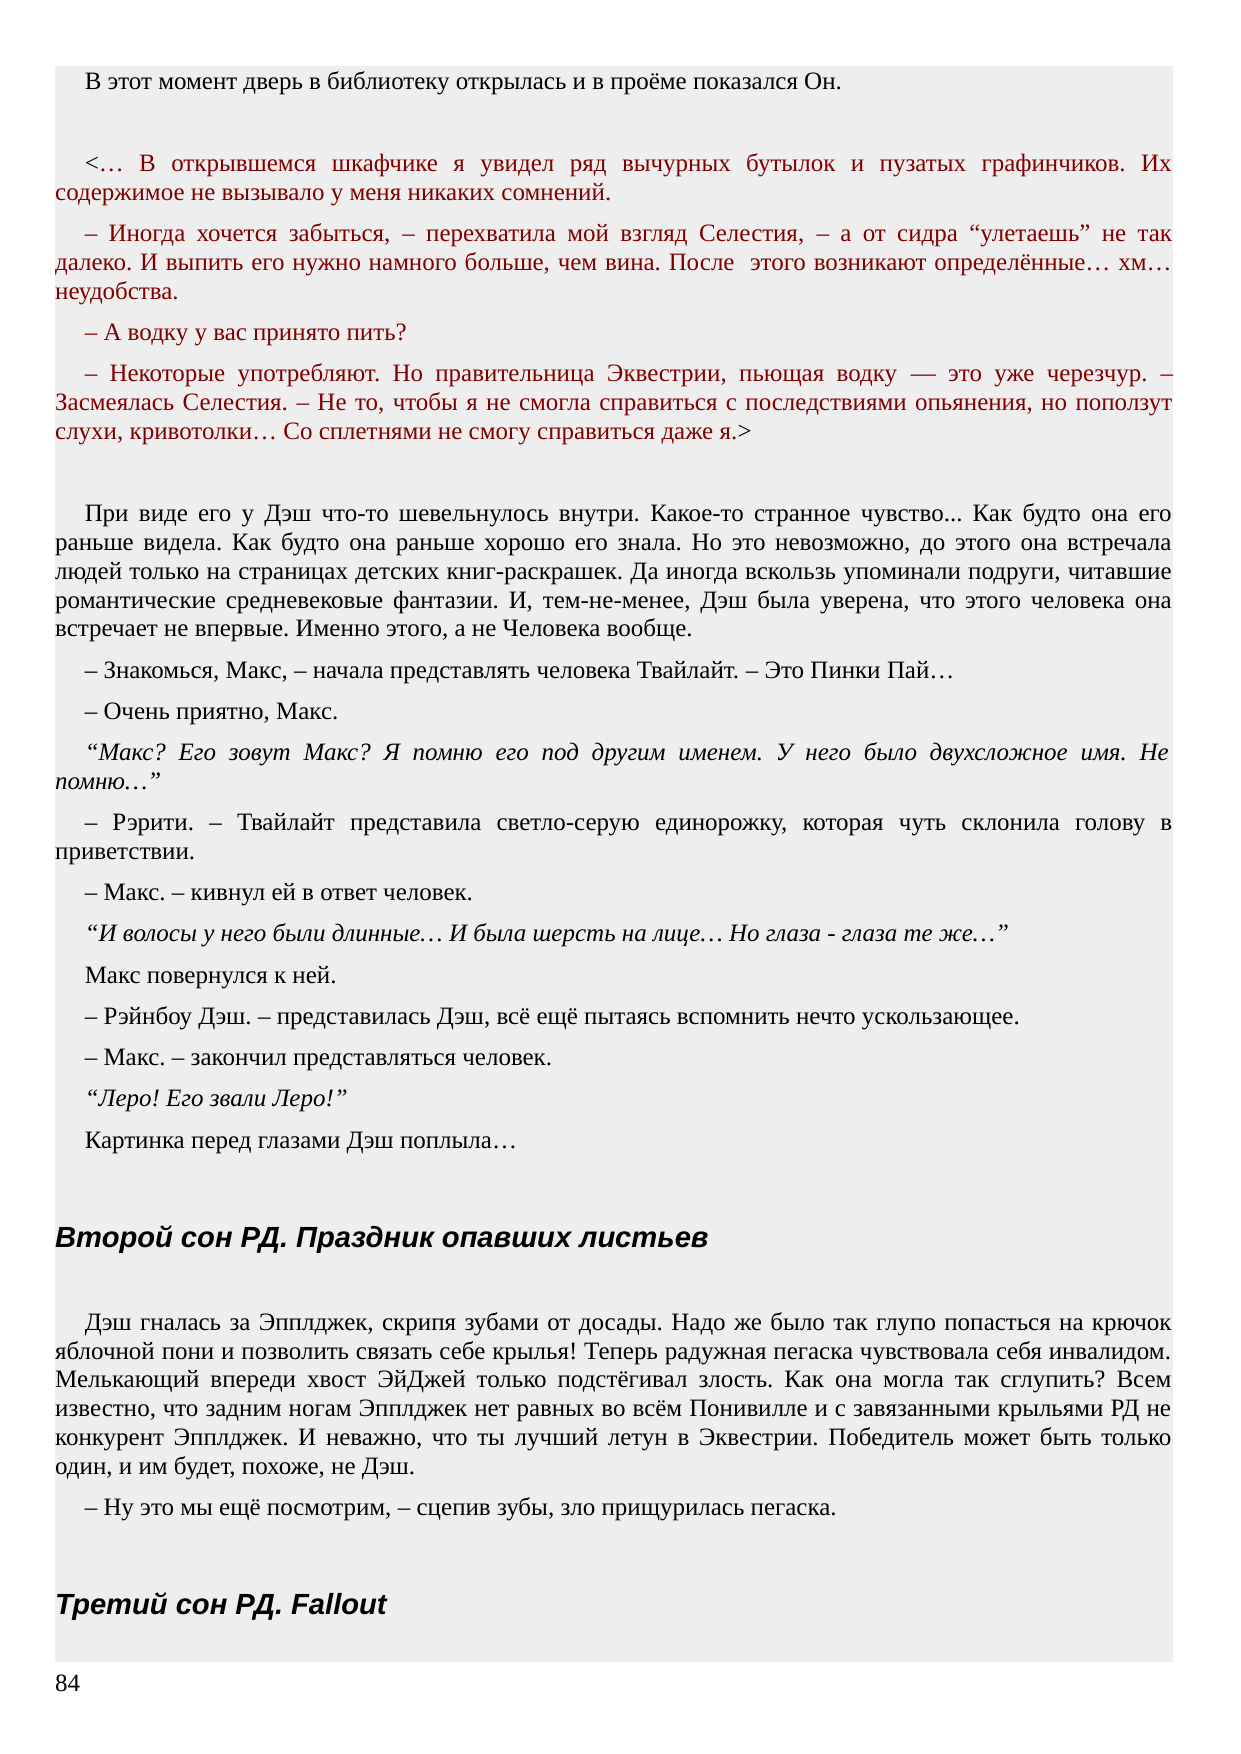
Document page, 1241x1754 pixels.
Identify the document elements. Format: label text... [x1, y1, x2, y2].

text – Некоторые употребляют. Но правительница Эквестрии, пьющая водку — это уже черезчур. – Засмеялась Селестия. – Не то, чтобы я не смогла справиться с последствиями опьянения, но поползут слухи, кривотолки… Со сплетнями не смогу справиться даже я.> [55, 358, 1173, 445]
text При виде его у Дэш что-то шевельнулось внутри. Какое-то странное чувство... Как будто она его раньше видела. Как будто она раньше хорошо его знала. Но это невозможно, до этого она встречала людей только на страницах детских книг-раскрашек. Да иногда вскользь упоминали подруги, читавшие романтические средневековые фантазии. И, тем-не-менее, Дэш была уверена, что этого человека она встречает не впервые. Именно этого, а не Человека вообще. [55, 498, 1173, 642]
text – Иногда хочется забыться, – перехватила мой взгляд Селестия, – а от сидра “улетаешь” не так далеко. И выпить его нужно намного больше, чем вина. После этого возникают определённые… хм… неудобства. [55, 218, 1173, 305]
subtitle Третий сон РД. Fallout [55, 1587, 1173, 1621]
text “Макс? Его зовут Макс? Я помню его под другим именем. У него было двухсложное имя. Не помню…” [55, 737, 1173, 795]
text В этот момент дверь в библиотеку открылась и в проёме показался Он. [55, 66, 1173, 95]
text – Макс. – кивнул ей в ответ человек. [55, 877, 1173, 906]
text – Рэрити. – Твайлайт представила светло-серую единорожку, которая чуть склонила голову в приветствии. [55, 807, 1173, 865]
text <… В открывшемся шкафчике я увидел ряд вычурных бутылок и пузатых графинчиков. Их содержимое не вызывало у меня никаких сомнений. [55, 148, 1173, 206]
text – Знакомься, Макс, – начала представлять человека Твайлайт. – Это Пинки Пай… [55, 655, 1173, 683]
text “Леро! Его звали Леро!” [55, 1083, 1173, 1112]
subtitle Второй сон РД. Праздник опавших листьев [55, 1220, 1173, 1253]
text – Ну это мы ещё посмотрим, – сцепив зубы, зло прищурилась пегаска. [55, 1492, 1173, 1521]
text Дэш гналась за Эпплджек, скрипя зубами от досады. Надо же было так глупо попасться на крючок яблочной пони и позволить связать себе крылья! Теперь радужная пегаска чувствовала себя инвалидом. Мелькающий впереди хвост ЭйДжей только подстёгивал злость. Как она могла так сглупить? Всем известно, что задним ногам Эпплджек нет равных во всём Понивилле и с завязанными крыльями РД не конкурент Эпплджек. И неважно, что ты лучший летун в Эквестрии. Победитель может быть только один, и им будет, похоже, не Дэш. [55, 1307, 1173, 1479]
text – Макс. – закончил представляться человек. [55, 1042, 1173, 1071]
text Макс повернулся к ней. [55, 960, 1173, 988]
text Картинка перед глазами Дэш поплыла… [55, 1125, 1173, 1153]
text – А водку у вас принято пить? [55, 317, 1173, 346]
text – Очень приятно, Макс. [55, 696, 1173, 725]
text – Рэйнбоу Дэш. – представилась Дэш, всё ещё пытаясь вспомнить нечто ускользающее. [55, 1001, 1173, 1030]
text “И волосы у него были длинные… И была шерсть на лице… Но глаза - глаза те же…” [55, 918, 1173, 947]
